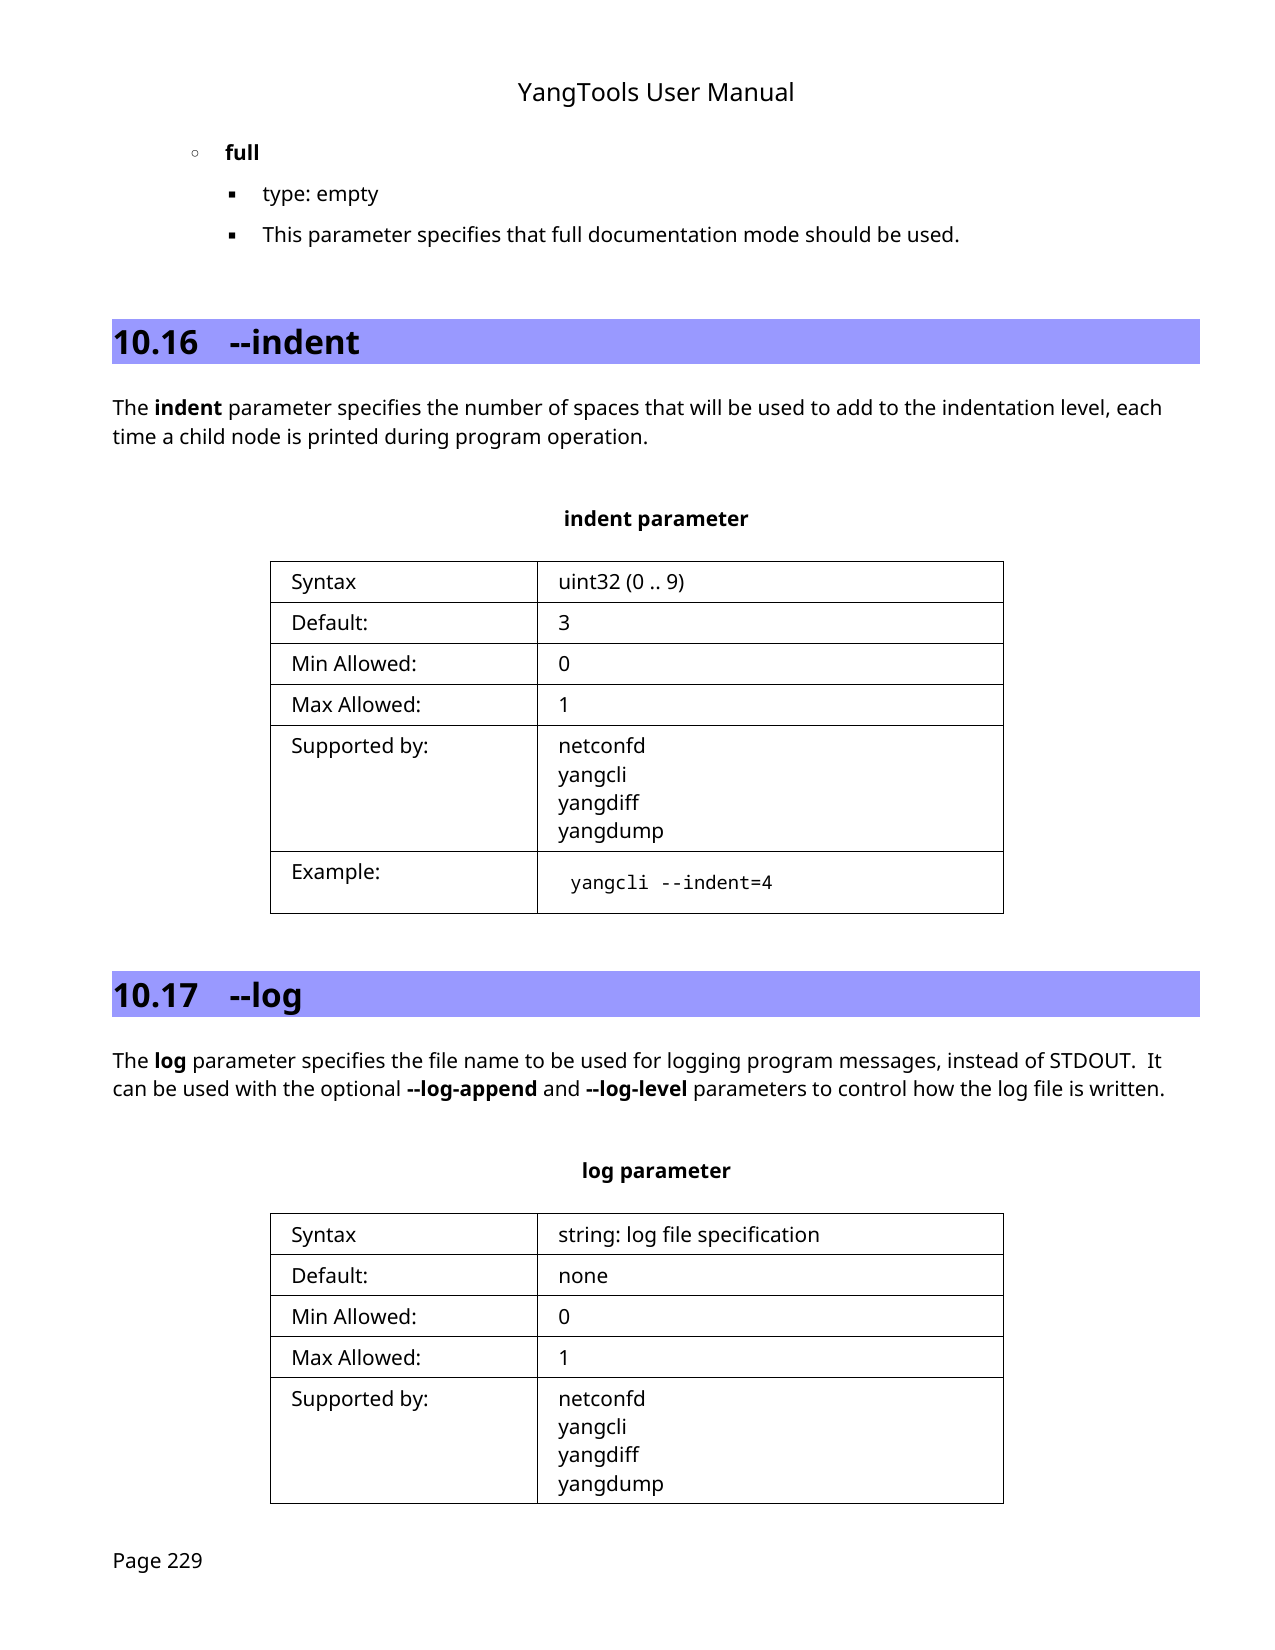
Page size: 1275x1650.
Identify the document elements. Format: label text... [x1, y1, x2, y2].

table_cell Max Allowed: [271, 685, 537, 724]
text The log parameter specifies the file name to be used for logging program messages, instead of STDOUT. It can be used with the optional --log-append and --log-level parameters to control how the log file is written. [112, 1046, 1200, 1103]
table_header string: log file specification [538, 1214, 1003, 1254]
list full [187, 138, 1200, 167]
table_cell Min Allowed: [271, 644, 537, 683]
table_cell yangcli --indent=4 [538, 852, 1003, 913]
table_cell netconfd yangcli yangdiff yangdump [538, 1378, 1003, 1503]
table_header uint32 (0 .. 9) [538, 562, 1003, 602]
table_cell 1 [538, 685, 1003, 724]
table_cell 3 [538, 603, 1003, 643]
table_cell Default: [271, 1255, 537, 1295]
text The indent parameter specifies the number of spaces that will be used to add to the indentation level, each time a child node is printed during program operation. [112, 393, 1200, 450]
table_cell Supported by: [271, 1378, 537, 1503]
subtitle --indent [112, 319, 1200, 364]
list type: empty [225, 179, 1200, 208]
table_cell none [538, 1255, 1003, 1295]
table_cell 0 [538, 644, 1003, 683]
subtitle indent parameter [127, 504, 1185, 532]
table_cell Example: [271, 852, 537, 913]
table_cell 0 [538, 1296, 1003, 1336]
table_cell Supported by: [271, 726, 537, 851]
table_cell 1 [538, 1337, 1003, 1377]
table_cell Min Allowed: [271, 1296, 537, 1336]
subtitle log parameter [127, 1156, 1185, 1185]
table_header Syntax [271, 562, 537, 602]
table_cell Max Allowed: [271, 1337, 537, 1377]
table_cell Default: [271, 603, 537, 643]
table_cell netconfd yangcli yangdiff yangdump [538, 726, 1003, 851]
subtitle --log [112, 971, 1200, 1017]
table_header Syntax [271, 1214, 537, 1254]
list This parameter specifies that full documentation mode should be used. [225, 220, 1200, 249]
